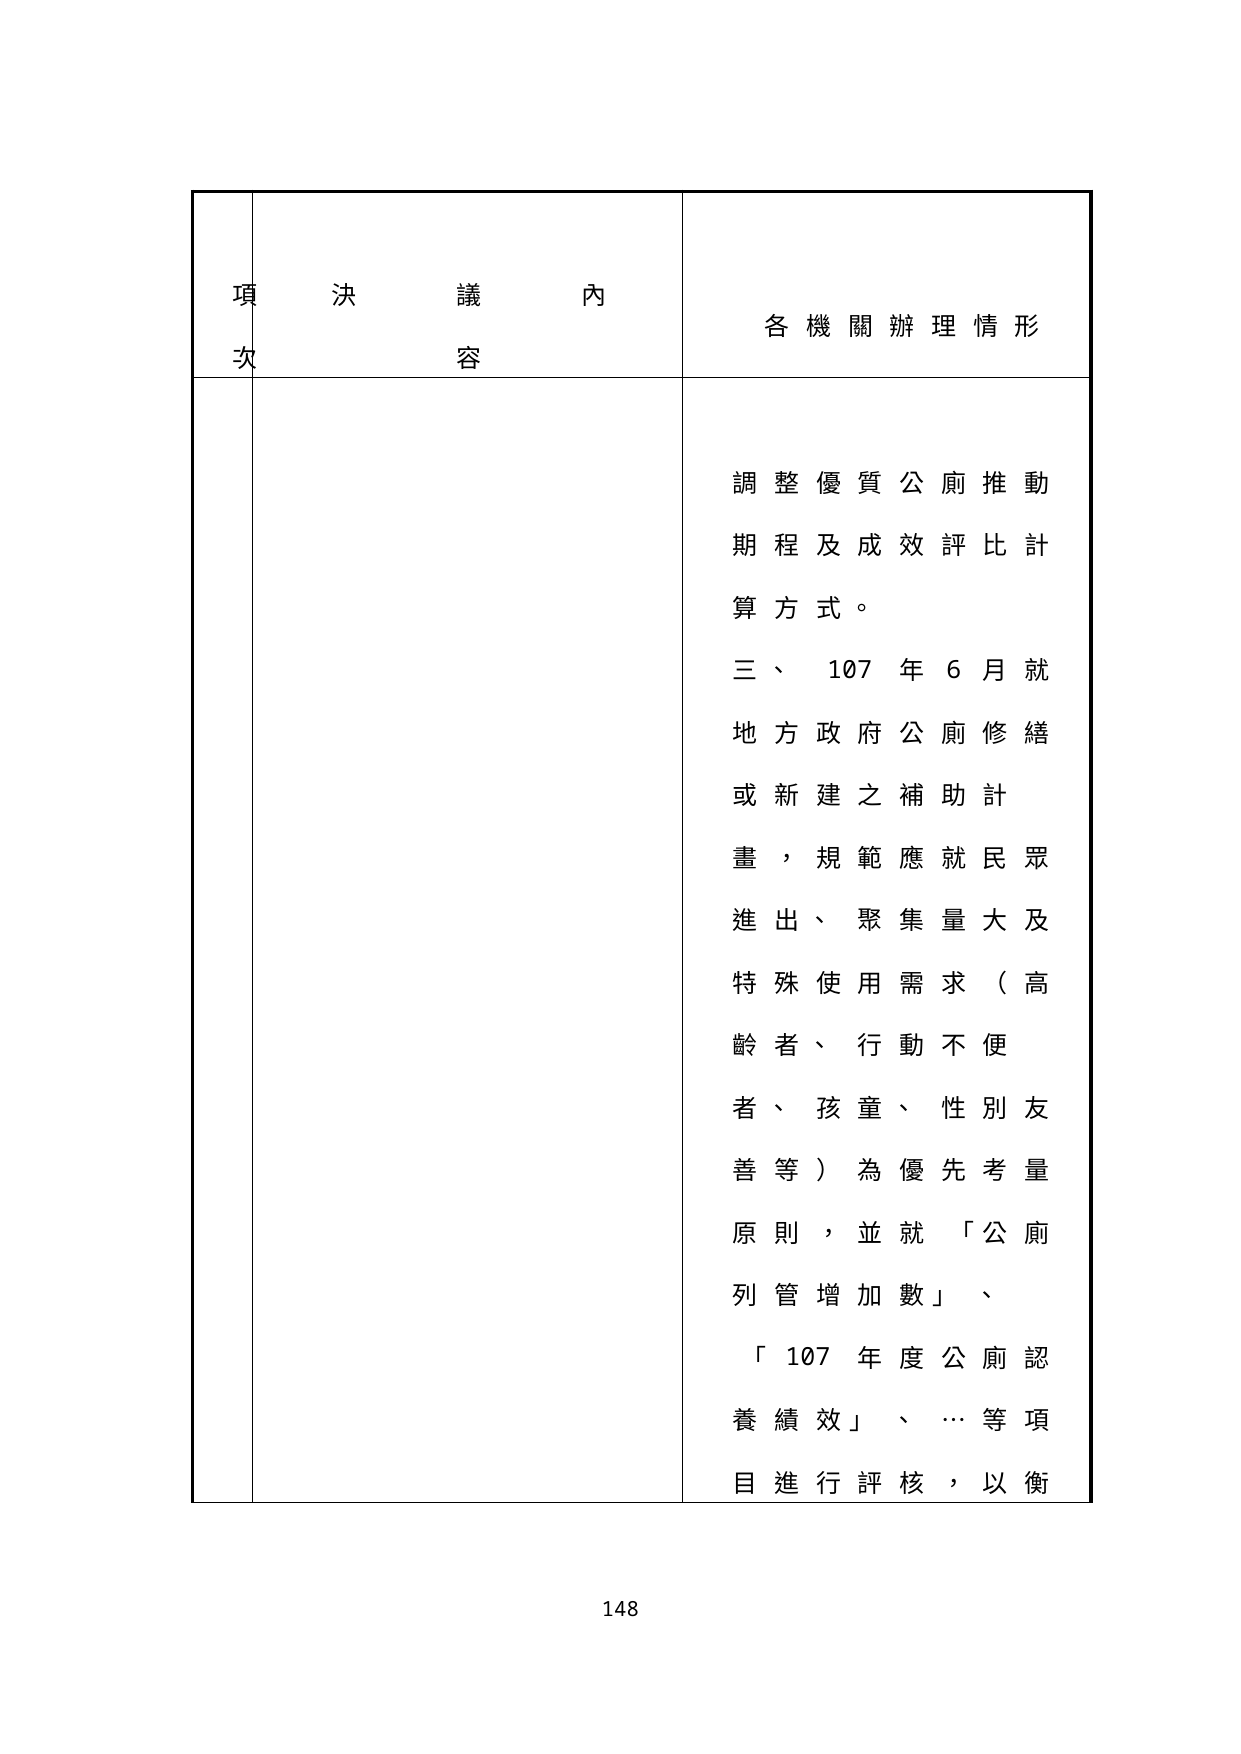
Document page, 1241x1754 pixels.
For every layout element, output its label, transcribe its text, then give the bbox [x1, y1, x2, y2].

table_cell 39. [194, 378, 252, 1502]
table_header 各機關辦理情形 [683, 193, 1089, 377]
table_cell [253, 378, 682, 1502]
table_header 項次 [194, 193, 252, 377]
table_cell 調整優質公廁推動期程及成效評比計算方式。 三、107年6月就地方政府公廁修繕或新建之補助計畫，規範應就民眾進出、聚集量大及特殊使用需求（高齡者、行動不便者、孩童、性別友善等）為優先考量原則，並就「公廁列管增加數」、「107年度公廁認養績效」、…等項目進行評核，以衡 [683, 378, 1089, 1502]
table_header 決 議 內 容 [253, 193, 682, 377]
